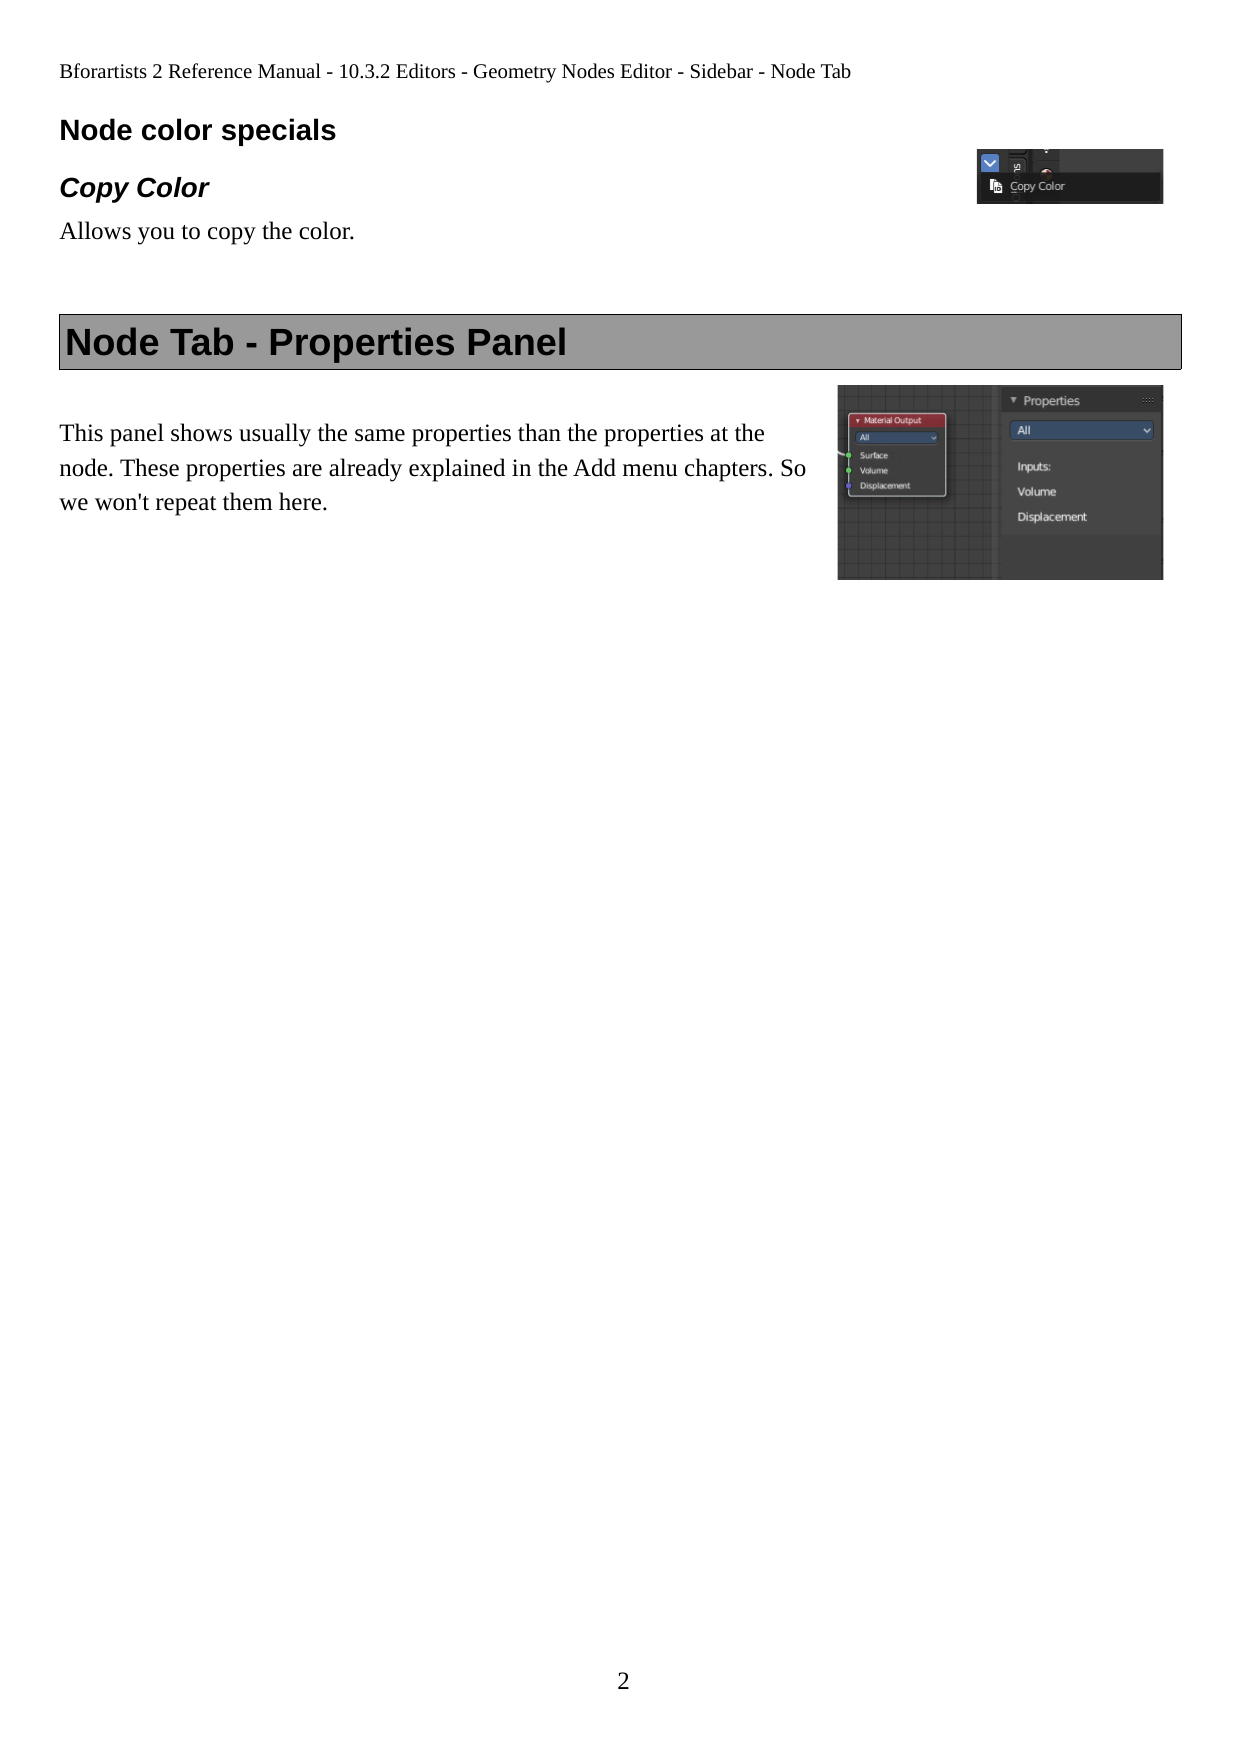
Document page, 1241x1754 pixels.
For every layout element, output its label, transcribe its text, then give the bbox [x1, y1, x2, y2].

subtitle Copy Color [59, 171, 976, 203]
subtitle [1164, 171, 1181, 203]
text This panel shows usually the same properties than the properties at the node. These properties are already explained in the Add menu chapters. So we won't repeat them here. [59, 418, 837, 516]
picture [976, 149, 1164, 204]
table_header Node Tab - Properties Panel [60, 315, 1181, 369]
subtitle Node color specials [59, 113, 1181, 146]
picture [837, 385, 1164, 580]
text Allows you to copy the color. [59, 216, 1181, 244]
